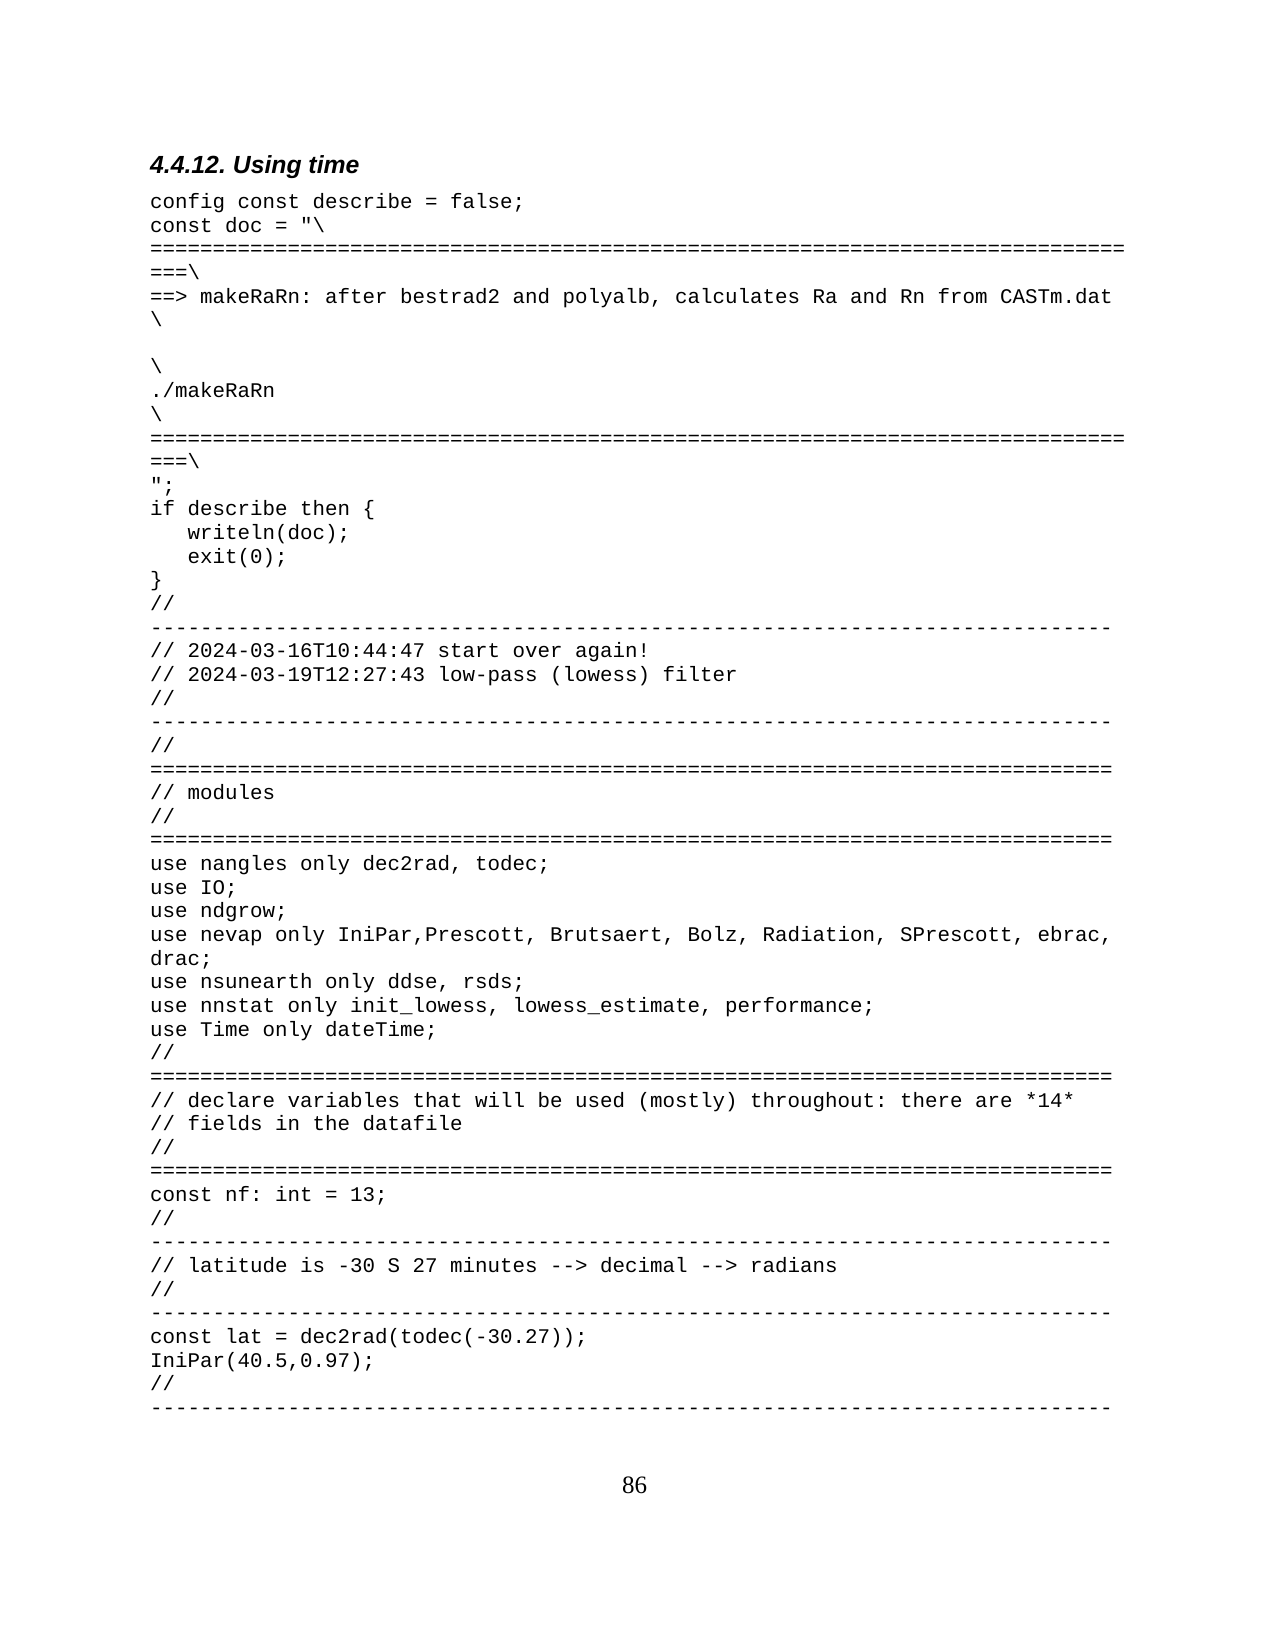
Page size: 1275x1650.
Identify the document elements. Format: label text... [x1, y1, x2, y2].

text IniPar(40.5,0.97); [150, 1350, 1125, 1373]
text // ----------------------------------------------------------------------------- [150, 593, 1125, 640]
text const doc = "\ [150, 215, 1125, 238]
text use nnstat only init_lowess, lowess_estimate, performance; [150, 995, 1125, 1019]
text writeln(doc); [150, 522, 1125, 546]
text "; [150, 475, 1125, 498]
text use ndgrow; [150, 900, 1125, 924]
text use IO; [150, 877, 1125, 900]
text // ============================================================================= [150, 1137, 1125, 1184]
text // ----------------------------------------------------------------------------- [150, 1208, 1125, 1255]
text } [150, 569, 1125, 593]
text use nangles only dec2rad, todec; [150, 853, 1125, 877]
text // ============================================================================= [150, 806, 1125, 853]
text ==> makeRaRn: after bestrad2 and polyalb, calculates Ra and Rn from CASTm.dat \ [150, 286, 1125, 333]
text use nevap only IniPar,Prescott, Brutsaert, Bolz, Radiation, SPrescott, ebrac, drac; [150, 924, 1125, 971]
text // 2024-03-19T12:27:43 low-pass (lowess) filter [150, 664, 1125, 688]
text =================================================================================\ [150, 238, 1125, 286]
text const lat = dec2rad(todec(-30.27)); [150, 1326, 1125, 1350]
text // ----------------------------------------------------------------------------- [150, 688, 1125, 735]
text // latitude is -30 S 27 minutes --> decimal --> radians [150, 1255, 1125, 1279]
text use Time only dateTime; [150, 1019, 1125, 1042]
text // ----------------------------------------------------------------------------- [150, 1373, 1125, 1421]
text // declare variables that will be used (mostly) throughout: there are *14* [150, 1089, 1125, 1113]
text // ============================================================================= [150, 1042, 1125, 1089]
subtitle 4.4.12. Using time [150, 150, 1125, 178]
text \ [150, 333, 1125, 380]
text // ----------------------------------------------------------------------------- [150, 1279, 1125, 1326]
text // 2024-03-16T10:44:47 start over again! [150, 640, 1125, 664]
text config const describe = false; [150, 191, 1125, 215]
text // fields in the datafile [150, 1113, 1125, 1137]
text const nf: int = 13; [150, 1184, 1125, 1208]
text exit(0); [150, 546, 1125, 569]
text ./makeRaRn \ [150, 380, 1125, 427]
text use nsunearth only ddse, rsds; [150, 971, 1125, 995]
text if describe then { [150, 498, 1125, 522]
text =================================================================================\ [150, 427, 1125, 475]
text // ============================================================================= [150, 735, 1125, 782]
text // modules [150, 782, 1125, 806]
